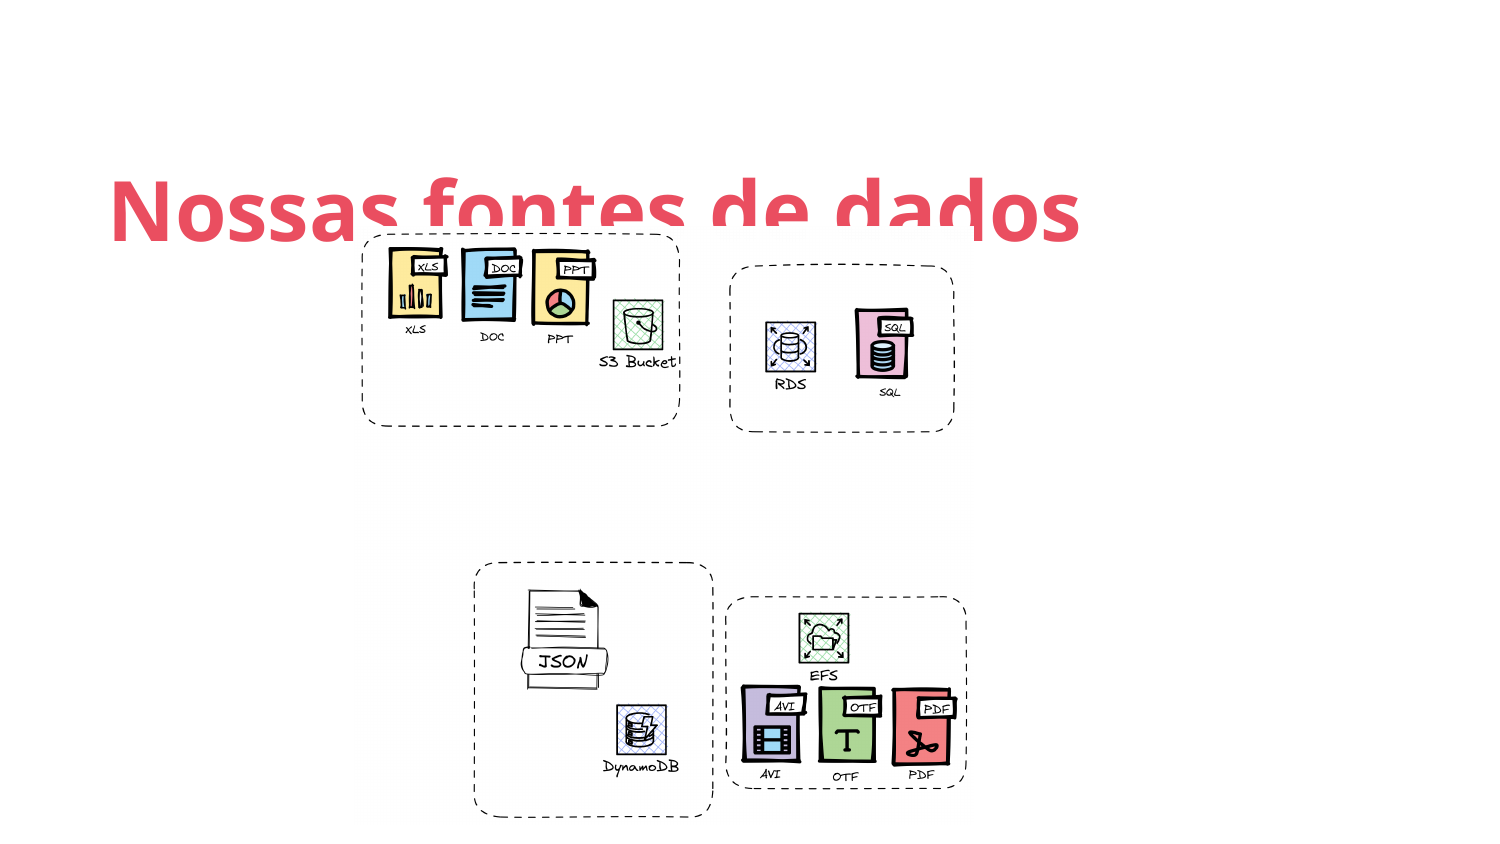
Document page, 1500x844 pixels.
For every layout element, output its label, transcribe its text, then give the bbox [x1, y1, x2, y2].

text_box Nossas fontes de dados [92, 128, 1499, 227]
picture [354, 226, 974, 825]
